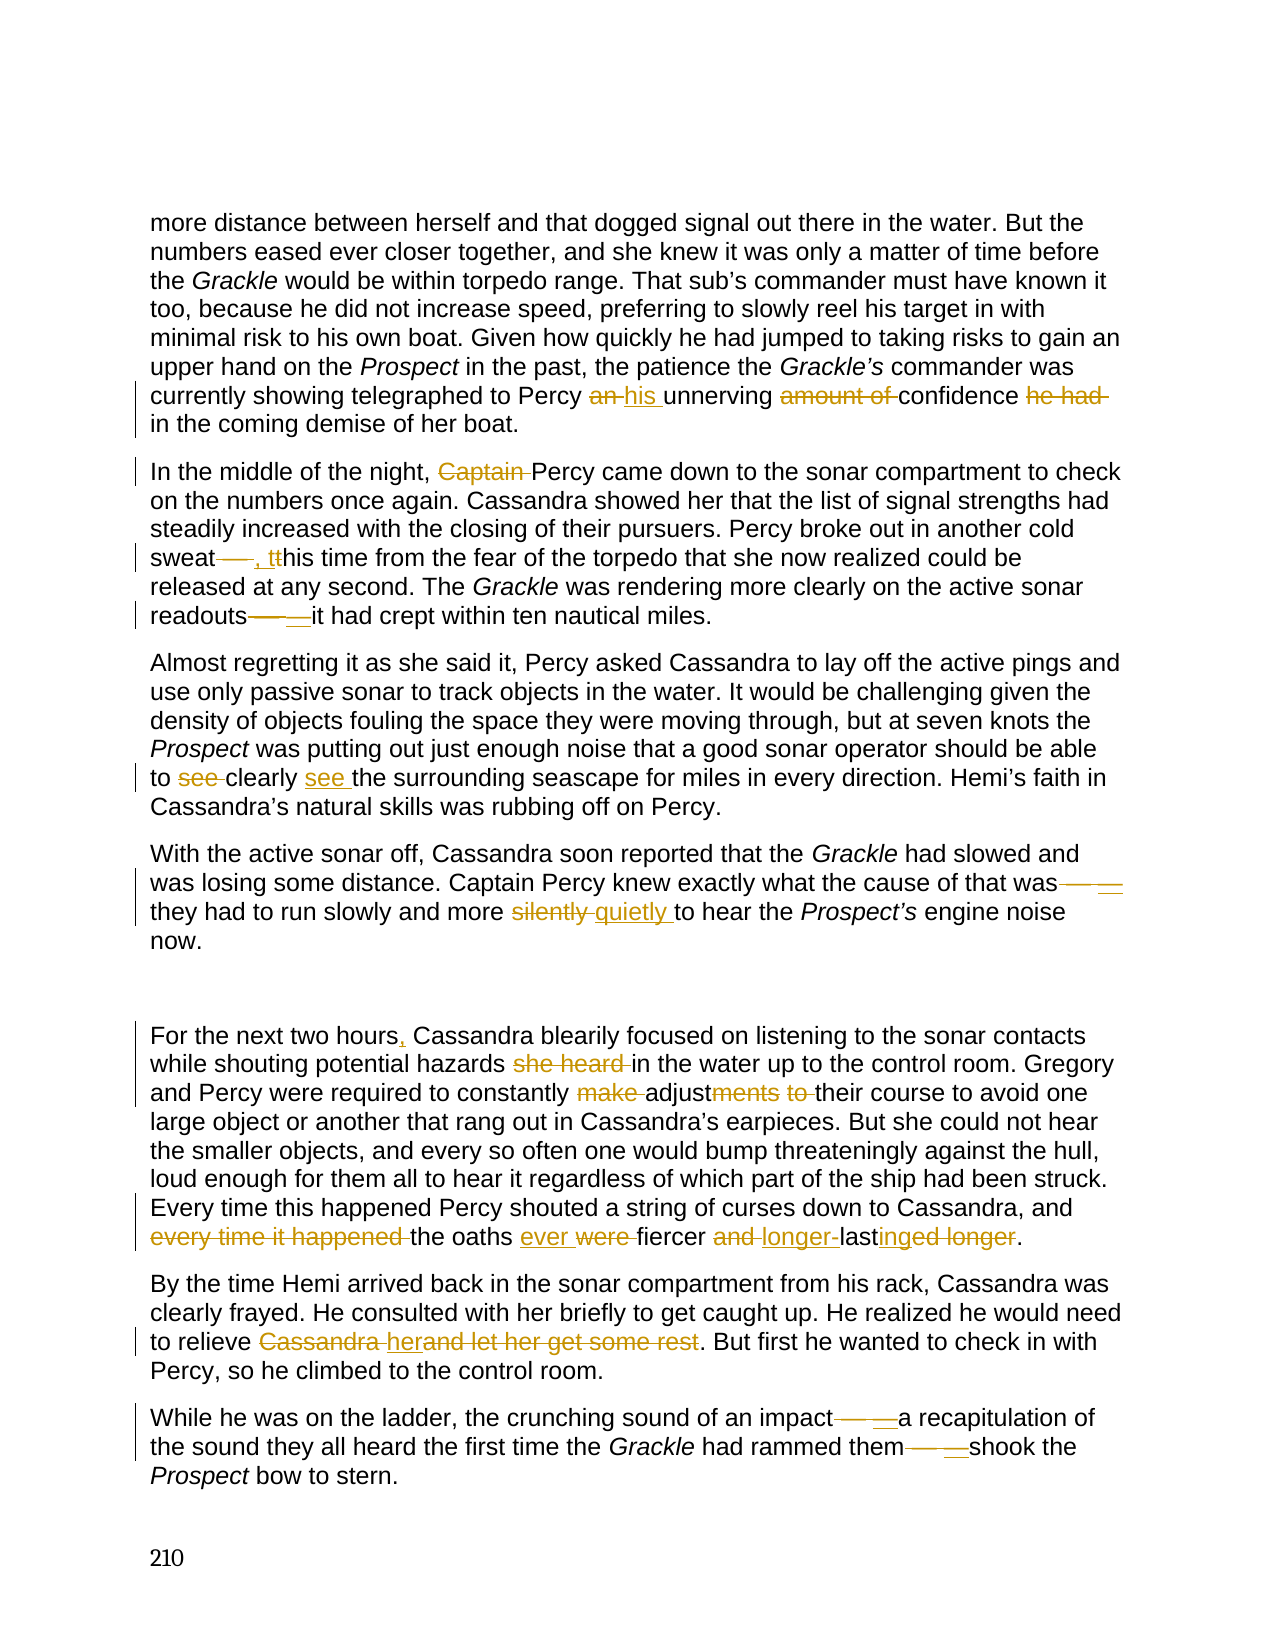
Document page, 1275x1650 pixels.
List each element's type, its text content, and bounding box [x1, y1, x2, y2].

text By the time Hemi arrived back in the sonar compartment from his rack, Cassandra was clearly frayed. He consulted with her briefly to get caught up. He realized he would need to relieve her. But first he wanted to check in with Percy, so he climbed to the control room. [150, 1269, 1125, 1384]
text While he was on the ladder, the crunching sound of an impact—a recapitulation of the sound they all heard the first time the Grackle had rammed them—shook the Prospect bow to stern. [150, 1403, 1125, 1489]
text For the next two hours, Cassandra blearily focused on listening to the sonar contacts while shouting potential hazards in the water up to the control room. Gregory and Percy were required to constantly adjust their course to avoid one large object or another that rang out in Cassandra’s earpieces. But she could not hear the smaller objects, and every so often one would bump threateningly against the hull, loud enough for them all to hear it regardless of which part of the ship had been struck. Every time this happened Percy shouted a string of curses down to Cassandra, and the oaths ever fiercer longer-lasting. [150, 1021, 1125, 1251]
text more distance between herself and that dogged signal out there in the water. But the numbers eased ever closer together, and she knew it was only a matter of time before the Grackle would be within torpedo range. That sub’s commander must have known it too, because he did not increase speed, preferring to slowly reel his target in with minimal risk to his own boat. Given how quickly he had jumped to taking risks to gain an upper hand on the Prospect in the past, the patience the Grackle’s commander was currently showing telegraphed to Percy his unnerving confidence in the coming demise of her boat. [150, 208, 1125, 438]
text In the middle of the night, Percy came down to the sonar compartment to check on the numbers once again. Cassandra showed her that the list of signal strengths had steadily increased with the closing of their pursuers. Percy broke out in another cold sweat, this time from the fear of the torpedo that she now realized could be released at any second. The Grackle was rendering more clearly on the active sonar readouts—it had crept within ten nautical miles. [150, 457, 1125, 629]
text Almost regretting it as she said it, Percy asked Cassandra to lay off the active pings and use only passive sonar to track objects in the water. It would be challenging given the density of objects fouling the space they were moving through, but at seven knots the Prospect was putting out just enough noise that a good sonar operator should be able to clearly see the surrounding seascape for miles in every direction. Hemi’s faith in Cassandra’s natural skills was rubbing off on Percy. [150, 648, 1125, 821]
text With the active sonar off, Cassandra soon reported that the Grackle had slowed and was losing some distance. Captain Percy knew exactly what the cause of that was—they had to run slowly and more quietly to hear the Prospect’s engine noise now. [150, 839, 1125, 954]
